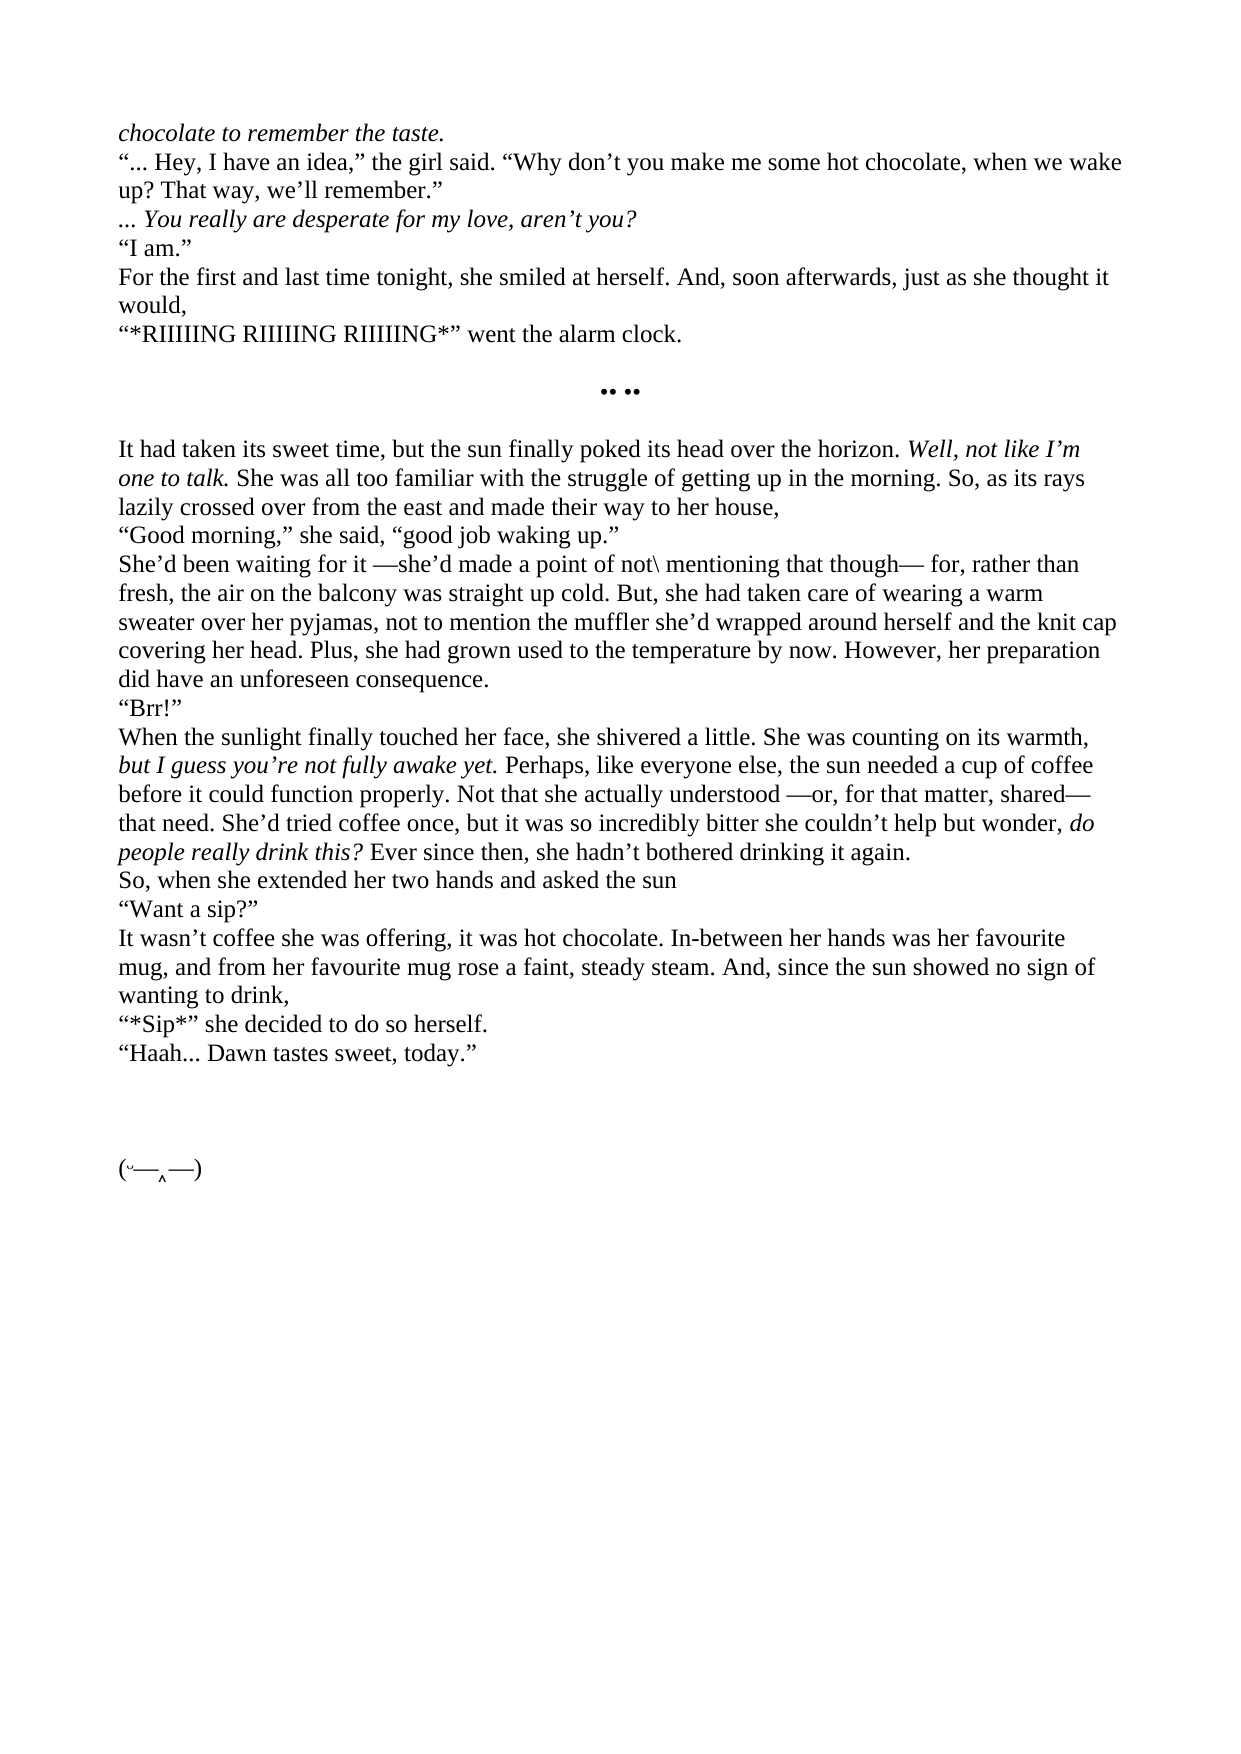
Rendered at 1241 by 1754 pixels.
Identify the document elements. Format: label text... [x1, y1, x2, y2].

text “... Hey, I have an idea,” the girl said. “Why don’t you make me some hot chocolate, when we wake up? That way, we’ll remember.” [118, 147, 1122, 204]
text “*RIIIIING RIIIIING RIIIIING*” went the alarm clock. [118, 319, 1122, 348]
text “*Sip*” she decided to do so herself. [118, 1009, 1122, 1038]
text “Want a sip?” [118, 894, 1122, 923]
text •• •• [118, 377, 1122, 406]
text “I am.” [118, 233, 1122, 262]
text When the sunlight finally touched her face, she shivered a little. She was counting on its warmth, but I guess you’re not fully awake yet. Perhaps, like everyone else, the sun needed a cup of coffee before it could function properly. Not that she actually understood —or, for that matter, shared— that need. She’d tried coffee once, but it was so incredibly bitter she couldn’t help but wonder, do people really drink this? Ever since then, she hadn’t bothered drinking it again. [118, 722, 1122, 866]
text She’d been waiting for it —she’d made a point of not\ mentioning that though— for, rather than fresh, the air on the balcony was straight up cold. But, she had taken care of wearing a warm sweater over her pyjamas, not to mention the muffler she’d wrapped around herself and the knit cap covering her head. Plus, she had grown used to the temperature by now. However, her preparation did have an unforeseen consequence. [118, 549, 1122, 693]
text “Brr!” [118, 693, 1122, 722]
text (ᵕ—‸—) [118, 1153, 1122, 1182]
text “Haah... Dawn tastes sweet, today.” [118, 1038, 1122, 1067]
text So, when she extended her two hands and asked the sun [118, 866, 1122, 894]
text ... You really are desperate for my love, aren’t you? [118, 204, 1122, 233]
text It wasn’t coffee she was offering, it was hot chocolate. In-between her hands was her favourite mug, and from her favourite mug rose a faint, steady steam. And, since the sun showed no sign of wanting to drink, [118, 923, 1122, 1009]
text It had taken its sweet time, but the sun finally poked its head over the horizon. Well, not like I’m one to talk. She was all too familiar with the struggle of getting up in the morning. So, as its rays lazily crossed over from the east and made their way to her house, [118, 434, 1122, 521]
text chocolate to remember the taste. [118, 118, 1122, 147]
text For the first and last time tonight, she smiled at herself. And, soon afterwards, just as she thought it would, [118, 262, 1122, 319]
text “Good morning,” she said, “good job waking up.” [118, 521, 1122, 549]
